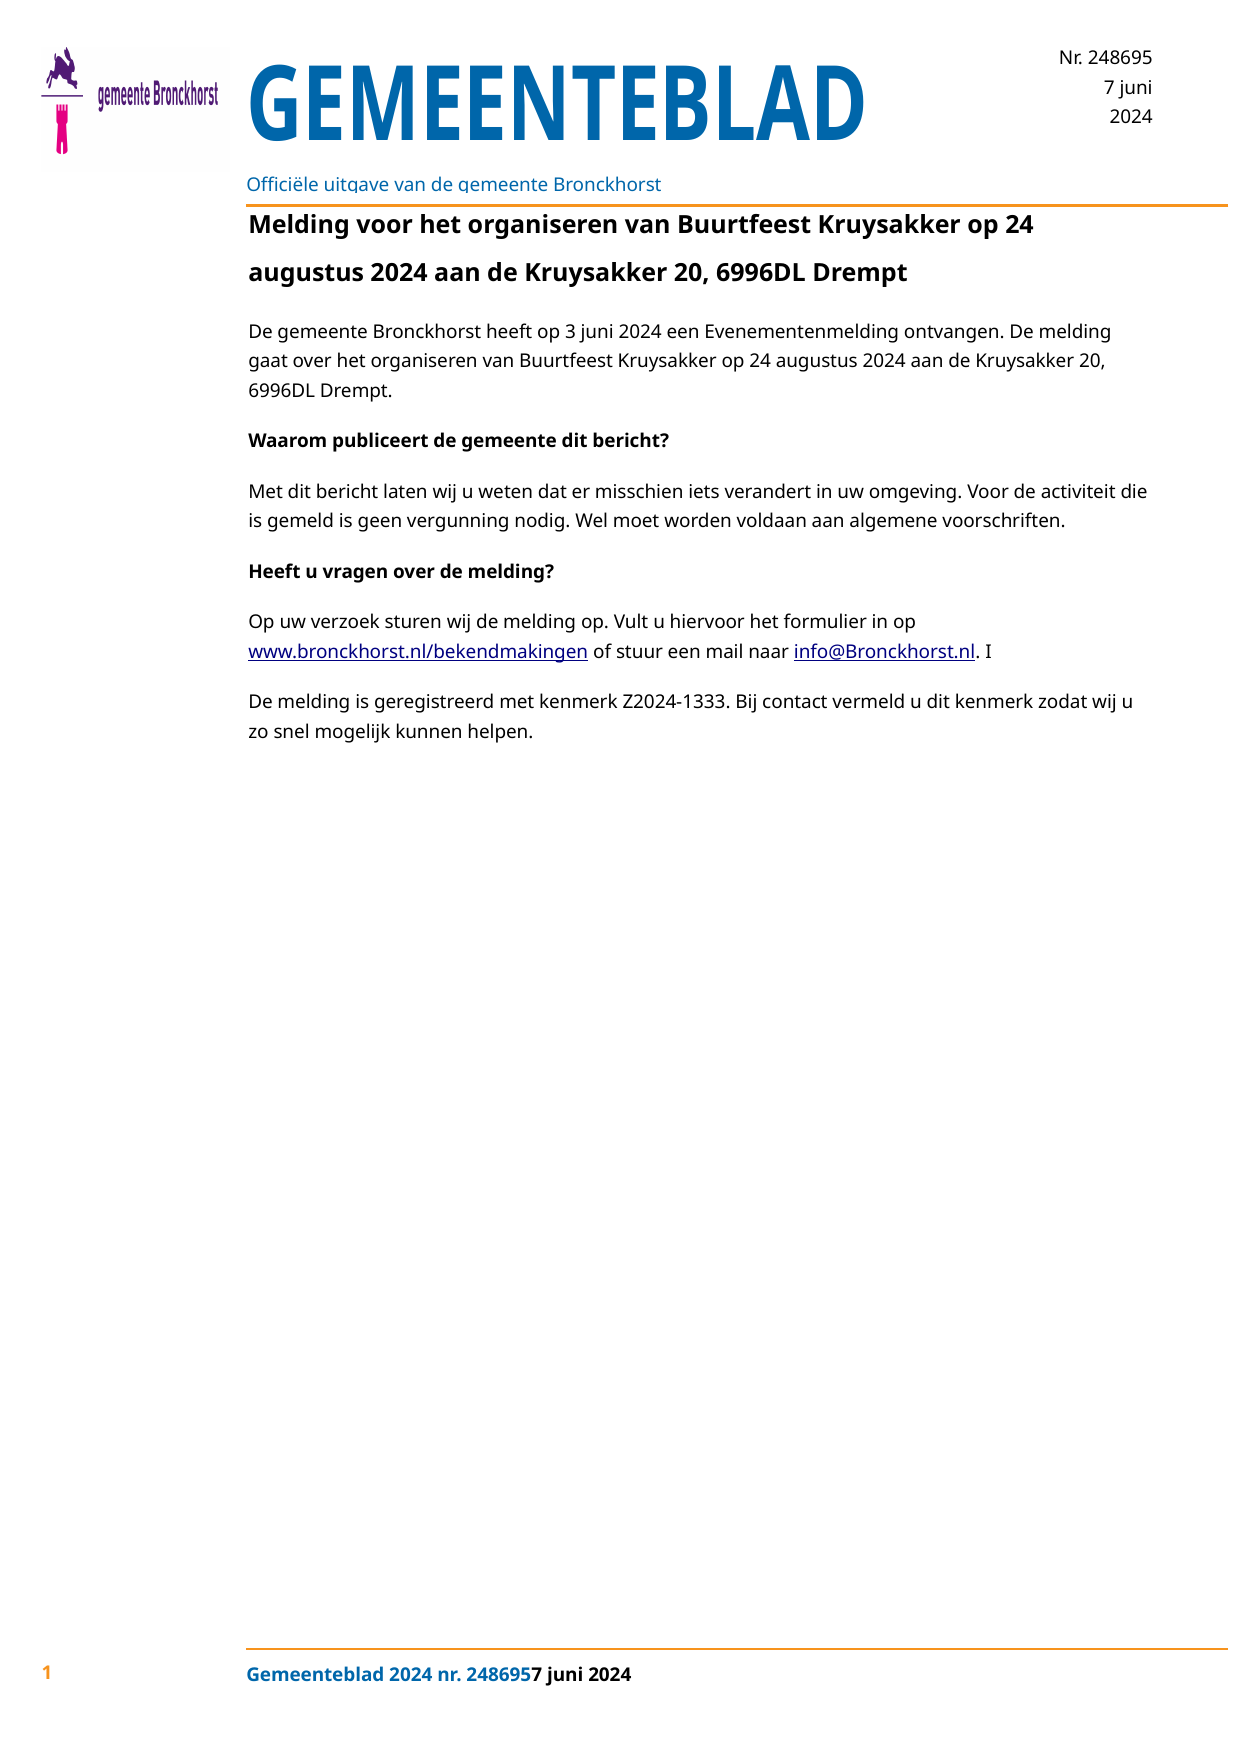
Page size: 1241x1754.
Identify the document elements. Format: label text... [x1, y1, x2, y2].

text Waarom publiceert de gemeente dit bericht? [248, 427, 1152, 453]
text Op uw verzoek sturen wij de melding op. Vult u hiervoor het formulier in op www.bronckhorst.nl/bekendmakingen of stuur een mail naar info@Bronckhorst.nl. I [248, 608, 1152, 664]
text Heeft u vragen over de melding? [248, 558, 1152, 584]
text Met dit bericht laten wij u weten dat er misschien iets verandert in uw omgeving. Voor de activiteit die is gemeld is geen vergunning nodig. Wel moet worden voldaan aan algemene voorschriften. [248, 478, 1152, 533]
text De gemeente Bronckhorst heeft op 3 juni 2024 een Evenementenmelding ontvangen. De melding gaat over het organiseren van Buurtfeest Kruysakker op 24 augustus 2024 aan de Kruysakker 20, 6996DL Drempt. [248, 318, 1152, 403]
picture [41, 47, 231, 172]
text De melding is geregistreerd met kenmerk Z2024-1333. Bij contact vermeld u dit kenmerk zodat wij u zo snel mogelijk kunnen helpen. [248, 688, 1152, 744]
text Melding voor het organiseren van Buurtfeest Kruysakker op 24 augustus 2024 aan de Kruysakker 20, 6996DL Drempt [248, 207, 1152, 288]
